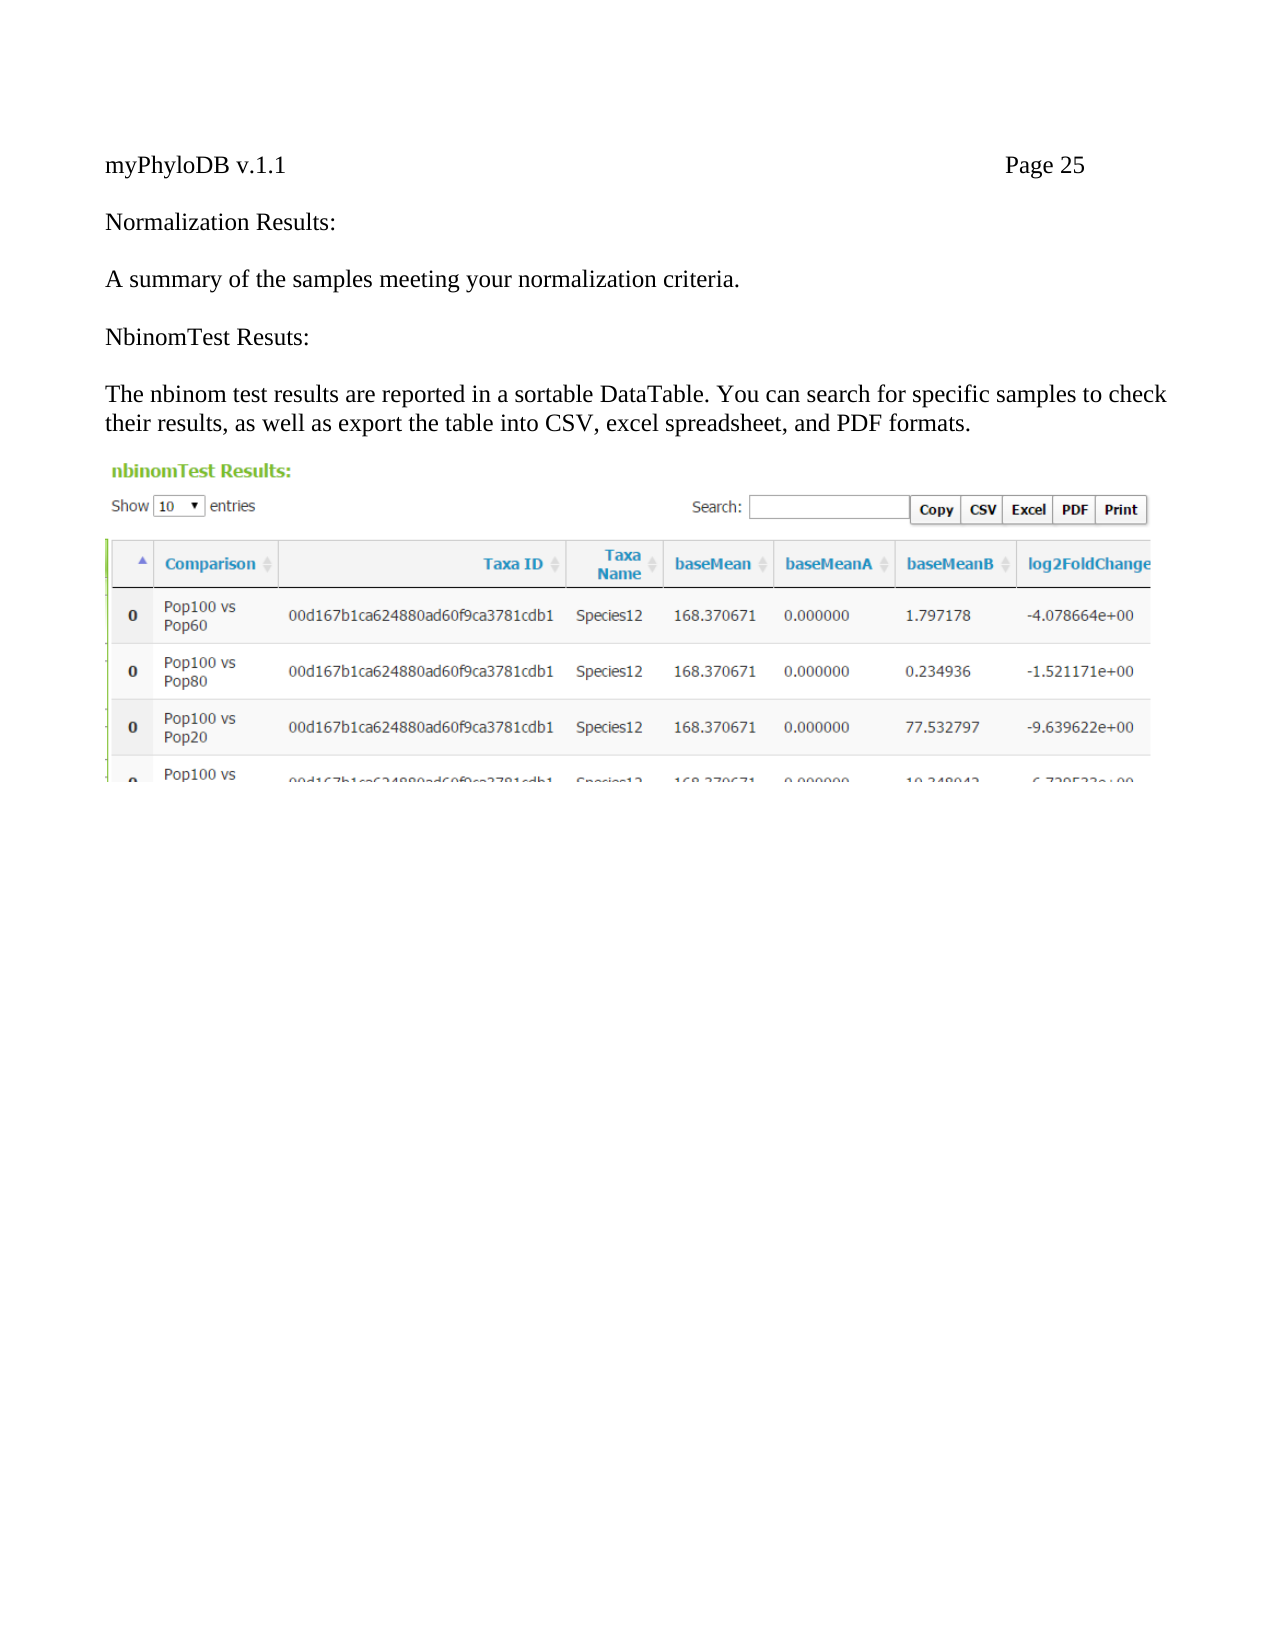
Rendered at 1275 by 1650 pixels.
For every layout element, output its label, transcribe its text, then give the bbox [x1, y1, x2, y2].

picture [105, 461, 1155, 782]
text NbinomTest Resuts: [105, 322, 1170, 351]
text Normalization Results: [105, 207, 1170, 236]
text A summary of the samples meeting your normalization criteria. [105, 264, 1170, 293]
text The nbinom test results are reported in a sortable DataTable. You can search for specific samples to check their results, as well as export the table into CSV, excel spreadsheet, and PDF formats. [105, 379, 1170, 437]
